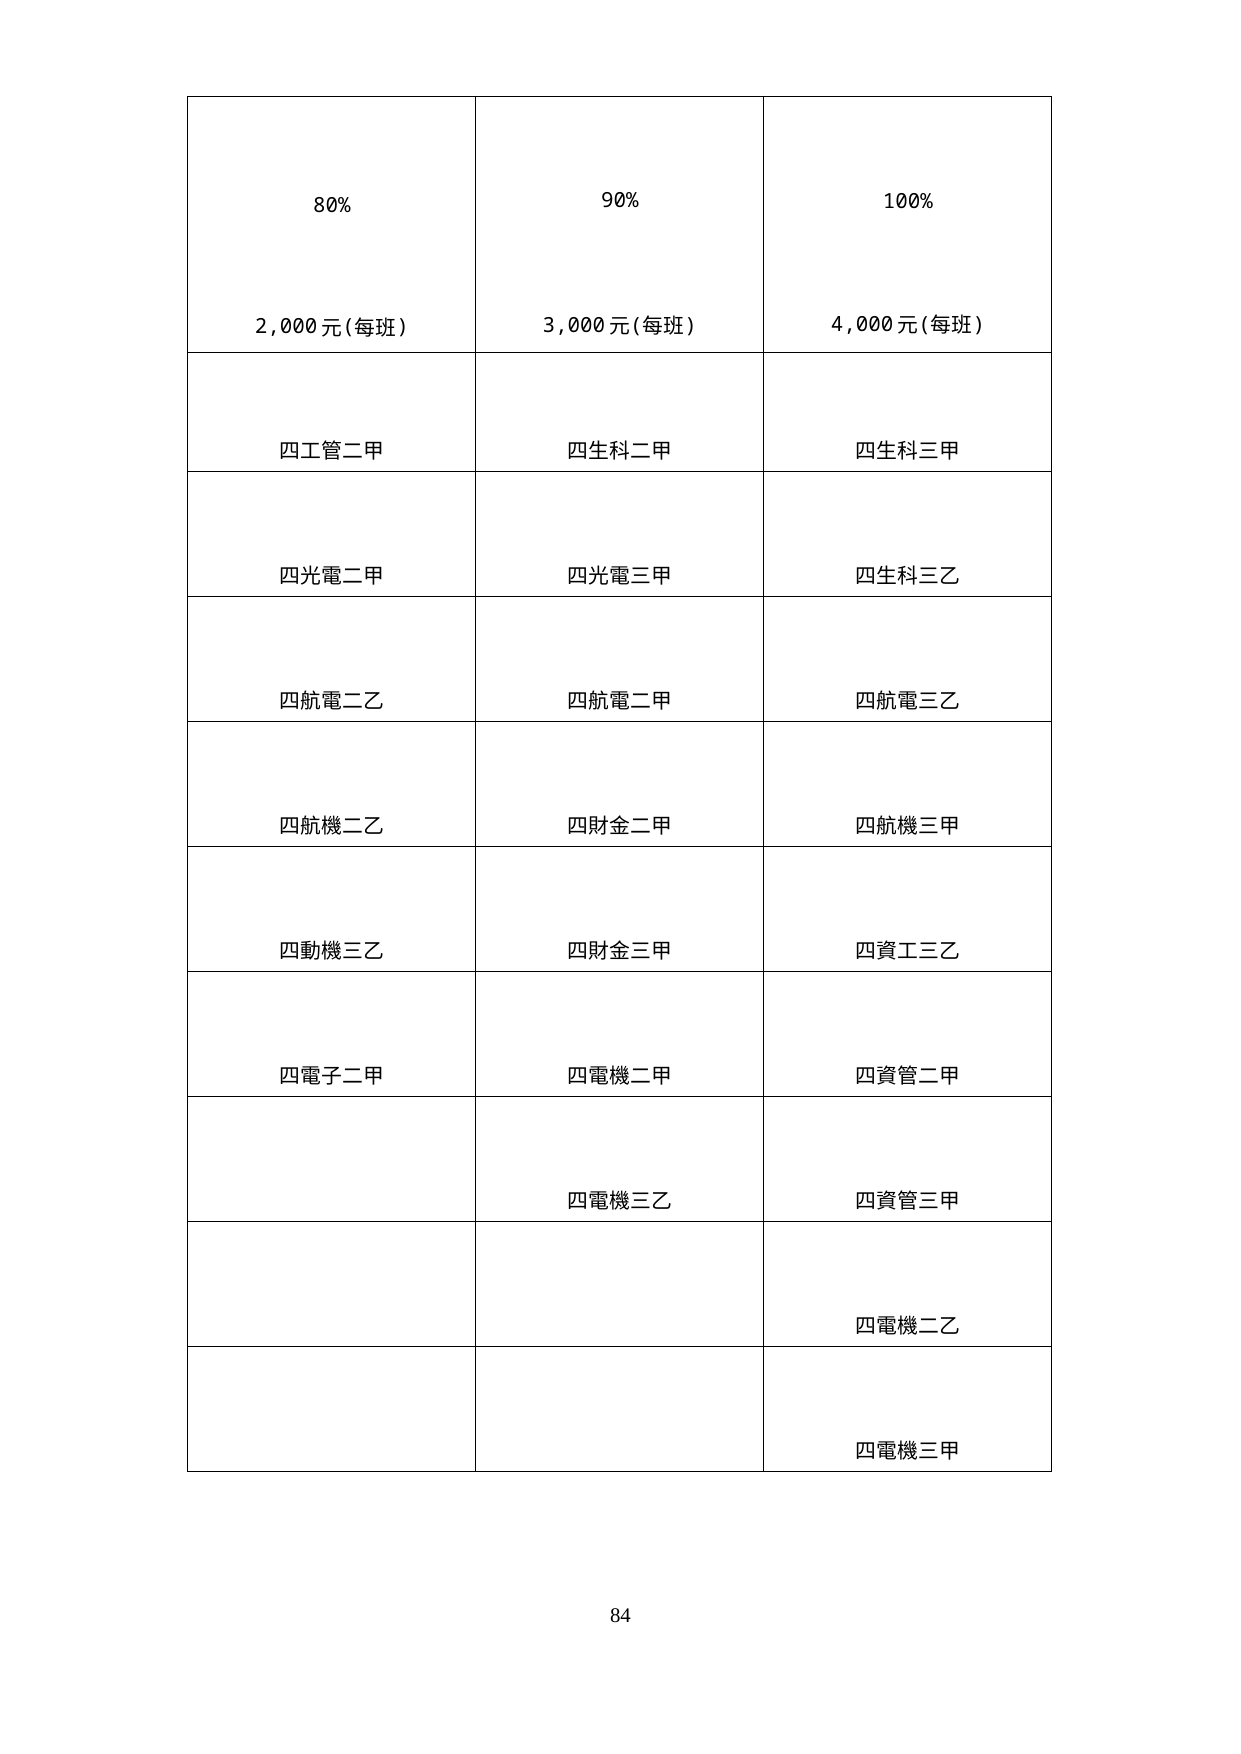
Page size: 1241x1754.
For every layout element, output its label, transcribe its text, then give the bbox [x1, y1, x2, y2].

table_cell 四資工三乙 [764, 847, 1051, 971]
table_cell 四航機三甲 [764, 722, 1051, 846]
table_cell 80% 2,000元(每班) [188, 97, 475, 352]
table_cell 四航電二乙 [188, 597, 475, 721]
table_cell 四電子二甲 [188, 972, 475, 1096]
table_cell 四電機二乙 [764, 1222, 1051, 1346]
table_cell 四生科二甲 [476, 353, 763, 471]
table_cell 90% 3,000元(每班) [476, 97, 763, 352]
table_cell 四工管二甲 [188, 353, 475, 471]
table_cell 四電機三甲 [764, 1347, 1051, 1471]
table_cell 四航電三乙 [764, 597, 1051, 721]
table_cell 四生科三甲 [764, 353, 1051, 471]
table_cell 四電機二甲 [476, 972, 763, 1096]
table_cell [188, 1097, 475, 1221]
table_cell 四航機二乙 [188, 722, 475, 846]
table_cell 四財金三甲 [476, 847, 763, 971]
table_cell 四資管二甲 [764, 972, 1051, 1096]
table_cell 四航電二甲 [476, 597, 763, 721]
table_cell 四資管三甲 [764, 1097, 1051, 1221]
table_cell [188, 1222, 475, 1346]
table_cell 四財金二甲 [476, 722, 763, 846]
table_cell 四生科三乙 [764, 472, 1051, 596]
table_cell 四電機三乙 [476, 1097, 763, 1221]
table_cell 四動機三乙 [188, 847, 475, 971]
table_cell [188, 1347, 475, 1471]
table_cell [476, 1347, 763, 1471]
table_cell 四光電二甲 [188, 472, 475, 596]
table_cell [476, 1222, 763, 1346]
table_cell 100% 4,000元(每班) [764, 97, 1051, 352]
table_cell 四光電三甲 [476, 472, 763, 596]
